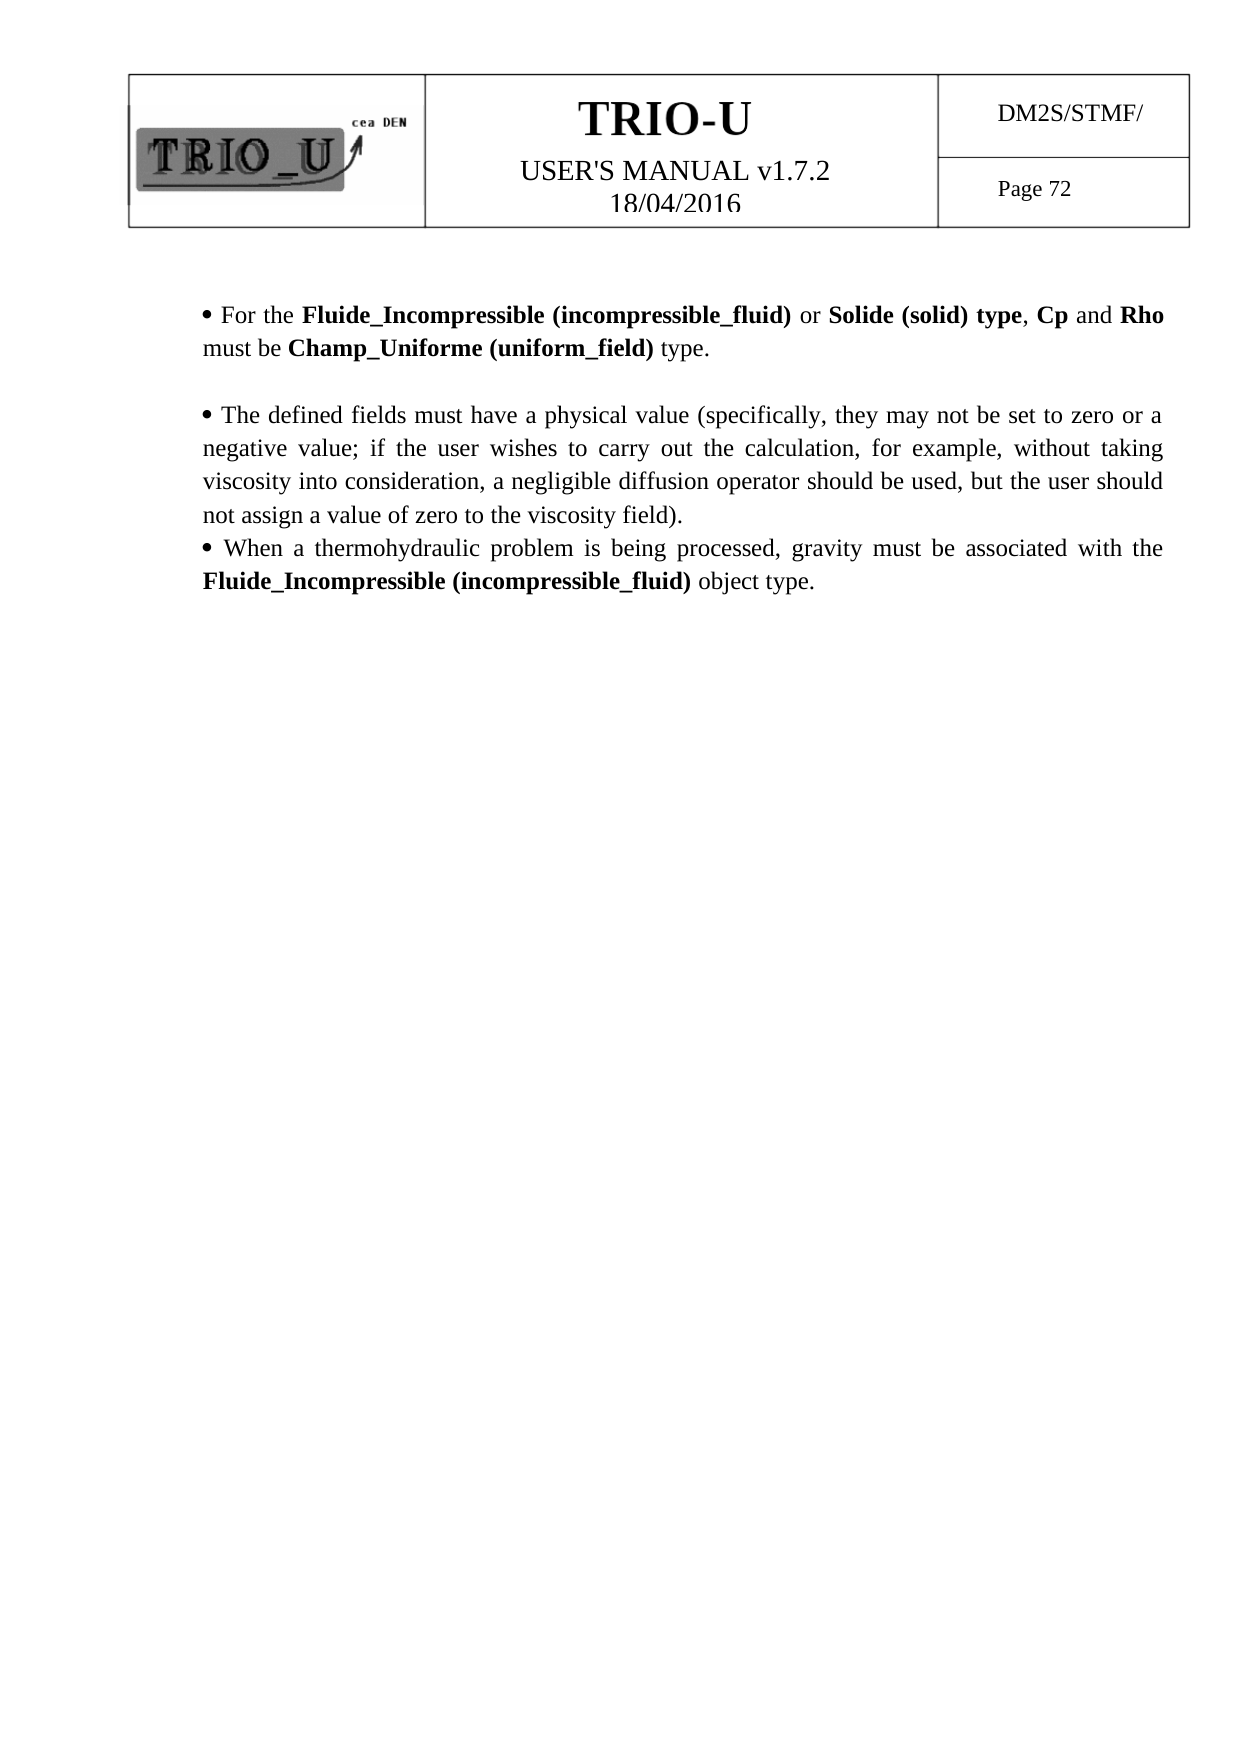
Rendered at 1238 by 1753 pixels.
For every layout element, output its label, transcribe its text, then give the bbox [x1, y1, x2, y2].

text  The defined fields must have a physical value (specifically, they may not be set to zero or a negative value; if the user wishes to carry out the calculation, for example, without taking viscosity into consideration, a negligible diffusion operator should be used, but the user should not assign a value of zero to the viscosity field). [203, 395, 1164, 529]
text  For the Fluide_Incompressible (incompressible_fluid) or Solide (solid) type, Cp and Rho must be Champ_Uniforme (uniform_field) type. [203, 295, 1164, 362]
text  When a thermohydraulic problem is being processed, gravity must be associated with the Fluide_Incompressible (incompressible_fluid) object type. [203, 529, 1164, 595]
